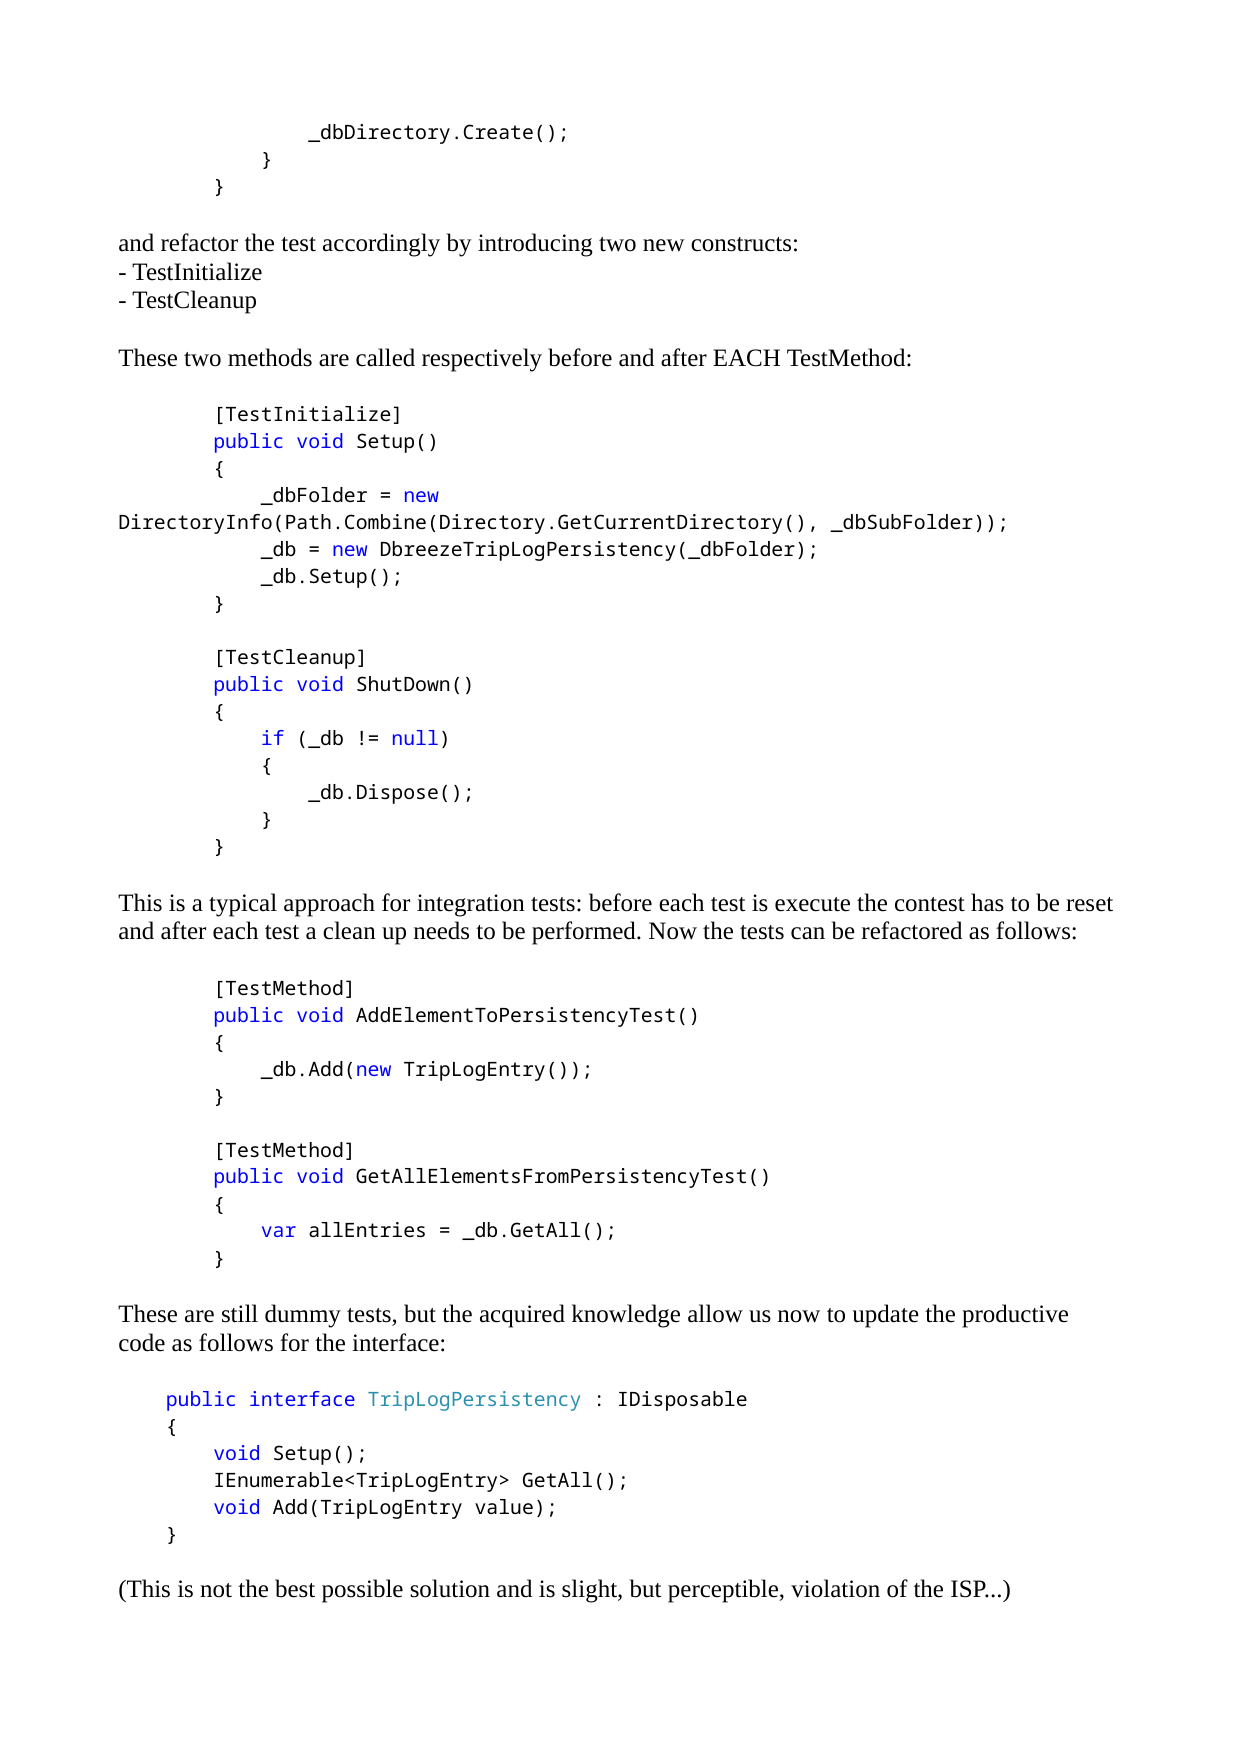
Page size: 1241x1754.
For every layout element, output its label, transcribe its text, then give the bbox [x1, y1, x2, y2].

text { [118, 1190, 1122, 1217]
text _db.Setup(); [118, 562, 1122, 589]
text } [118, 1244, 1122, 1271]
text } [118, 832, 1122, 859]
text void Setup(); [118, 1440, 1122, 1467]
text _db = new DbreezeTripLogPersistency(_dbFolder); [118, 535, 1122, 562]
text void Add(TripLogEntry value); [118, 1494, 1122, 1521]
text (This is not the best possible solution and is slight, but perceptible, violation of the ISP...) [118, 1574, 1122, 1603]
text } [118, 1521, 1122, 1548]
text { [118, 1413, 1122, 1440]
text _db.Dispose(); [118, 778, 1122, 805]
text These two methods are called respectively before and after EACH TestMethod: [118, 343, 1122, 372]
text public void AddElementToPersistencyTest() [118, 1001, 1122, 1028]
text public interface TripLogPersistency : IDisposable [118, 1386, 1122, 1413]
text _db.Add(new TripLogEntry()); [118, 1055, 1122, 1082]
text } [118, 145, 1122, 172]
text [TestMethod] [118, 974, 1122, 1001]
text This is a typical approach for integration tests: before each test is execute the contest has to be reset and after each test a clean up needs to be performed. Now the tests can be refactored as follows: [118, 888, 1122, 945]
text _dbFolder = new DirectoryInfo(Path.Combine(Directory.GetCurrentDirectory(), _dbSubFolder)); [118, 481, 1122, 535]
text [TestCleanup] [118, 643, 1122, 670]
text _dbDirectory.Create(); [118, 118, 1122, 145]
text } [118, 1082, 1122, 1109]
text public void Setup() [118, 427, 1122, 454]
text and refactor the test accordingly by introducing two new constructs: [118, 228, 1122, 257]
text IEnumerable<TripLogEntry> GetAll(); [118, 1467, 1122, 1494]
text public void GetAllElementsFromPersistencyTest() [118, 1163, 1122, 1190]
text - TestCleanup [118, 285, 1122, 314]
text [TestInitialize] [118, 400, 1122, 427]
text if (_db != null) [118, 724, 1122, 751]
text public void ShutDown() [118, 670, 1122, 697]
text - TestInitialize [118, 257, 1122, 285]
text These are still dummy tests, but the acquired knowledge allow us now to update the productive code as follows for the interface: [118, 1299, 1122, 1357]
text var allEntries = _db.GetAll(); [118, 1217, 1122, 1244]
text { [118, 454, 1122, 481]
text } [118, 589, 1122, 616]
text } [118, 172, 1122, 199]
text { [118, 1028, 1122, 1055]
text { [118, 697, 1122, 724]
text } [118, 805, 1122, 832]
text { [118, 751, 1122, 778]
text [TestMethod] [118, 1136, 1122, 1163]
